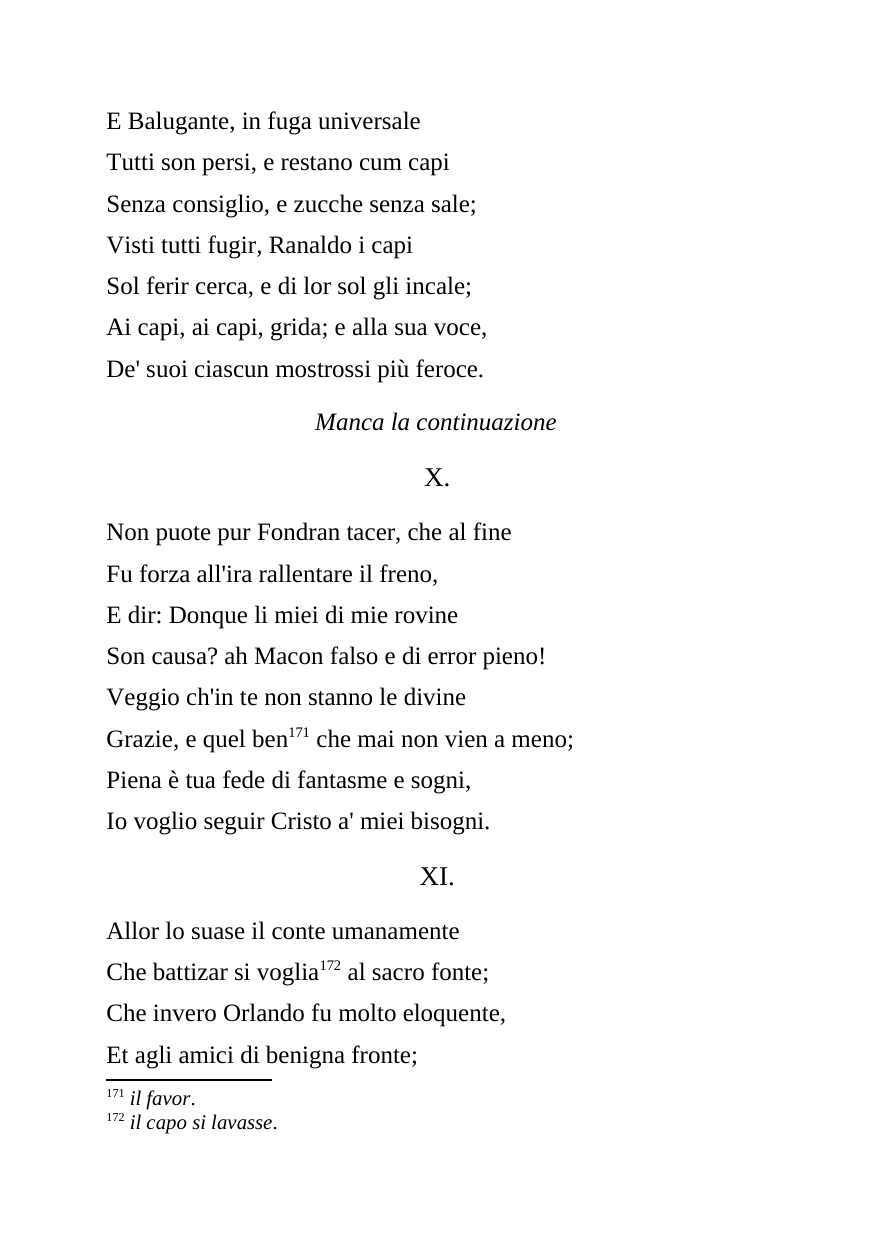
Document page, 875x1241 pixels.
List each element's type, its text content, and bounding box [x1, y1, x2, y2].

text Allor lo suase il conte umanamente [106, 916, 768, 945]
text Senza consiglio, e zucche senza sale; [106, 189, 768, 217]
text Grazie, e quel ben che mai non vien a meno; [106, 724, 768, 752]
text Piena è tua fede di fantasme e sogni, [106, 765, 768, 794]
text il capo si lavasse. [106, 1110, 768, 1134]
text Non puote pur Fondran tacer, che al fine [106, 517, 768, 546]
text E dir: Donque li miei di mie rovine [106, 600, 768, 629]
text Che invero Orlando fu molto eloquente, [106, 998, 768, 1027]
text Tutti son persi, e restano cum capi [106, 147, 768, 176]
title XI. [106, 860, 768, 891]
text Io voglio seguir Cristo a' miei bisogni. [106, 806, 768, 835]
text Che battizar si voglia al sacro fonte; [106, 957, 768, 986]
text Veggio ch'in te non stanno le divine [106, 682, 768, 711]
text Et agli amici di benigna fronte; [106, 1040, 768, 1068]
text il favor. [106, 1086, 768, 1110]
text Fu forza all'ira rallentare il freno, [106, 559, 768, 587]
text Sol ferir cerca, e di lor sol gli incale; [106, 271, 768, 300]
title X. [106, 461, 768, 492]
text Son causa? ah Macon falso e di error pieno! [106, 641, 768, 670]
text Manca la continuazione [106, 407, 768, 436]
text E Balugante, in fuga universale [106, 106, 768, 135]
text Ai capi, ai capi, grida; e alla sua voce, [106, 312, 768, 341]
text De' suoi ciascun mostrossi più feroce. [106, 354, 768, 382]
text Visti tutti fugir, Ranaldo i capi [106, 230, 768, 259]
